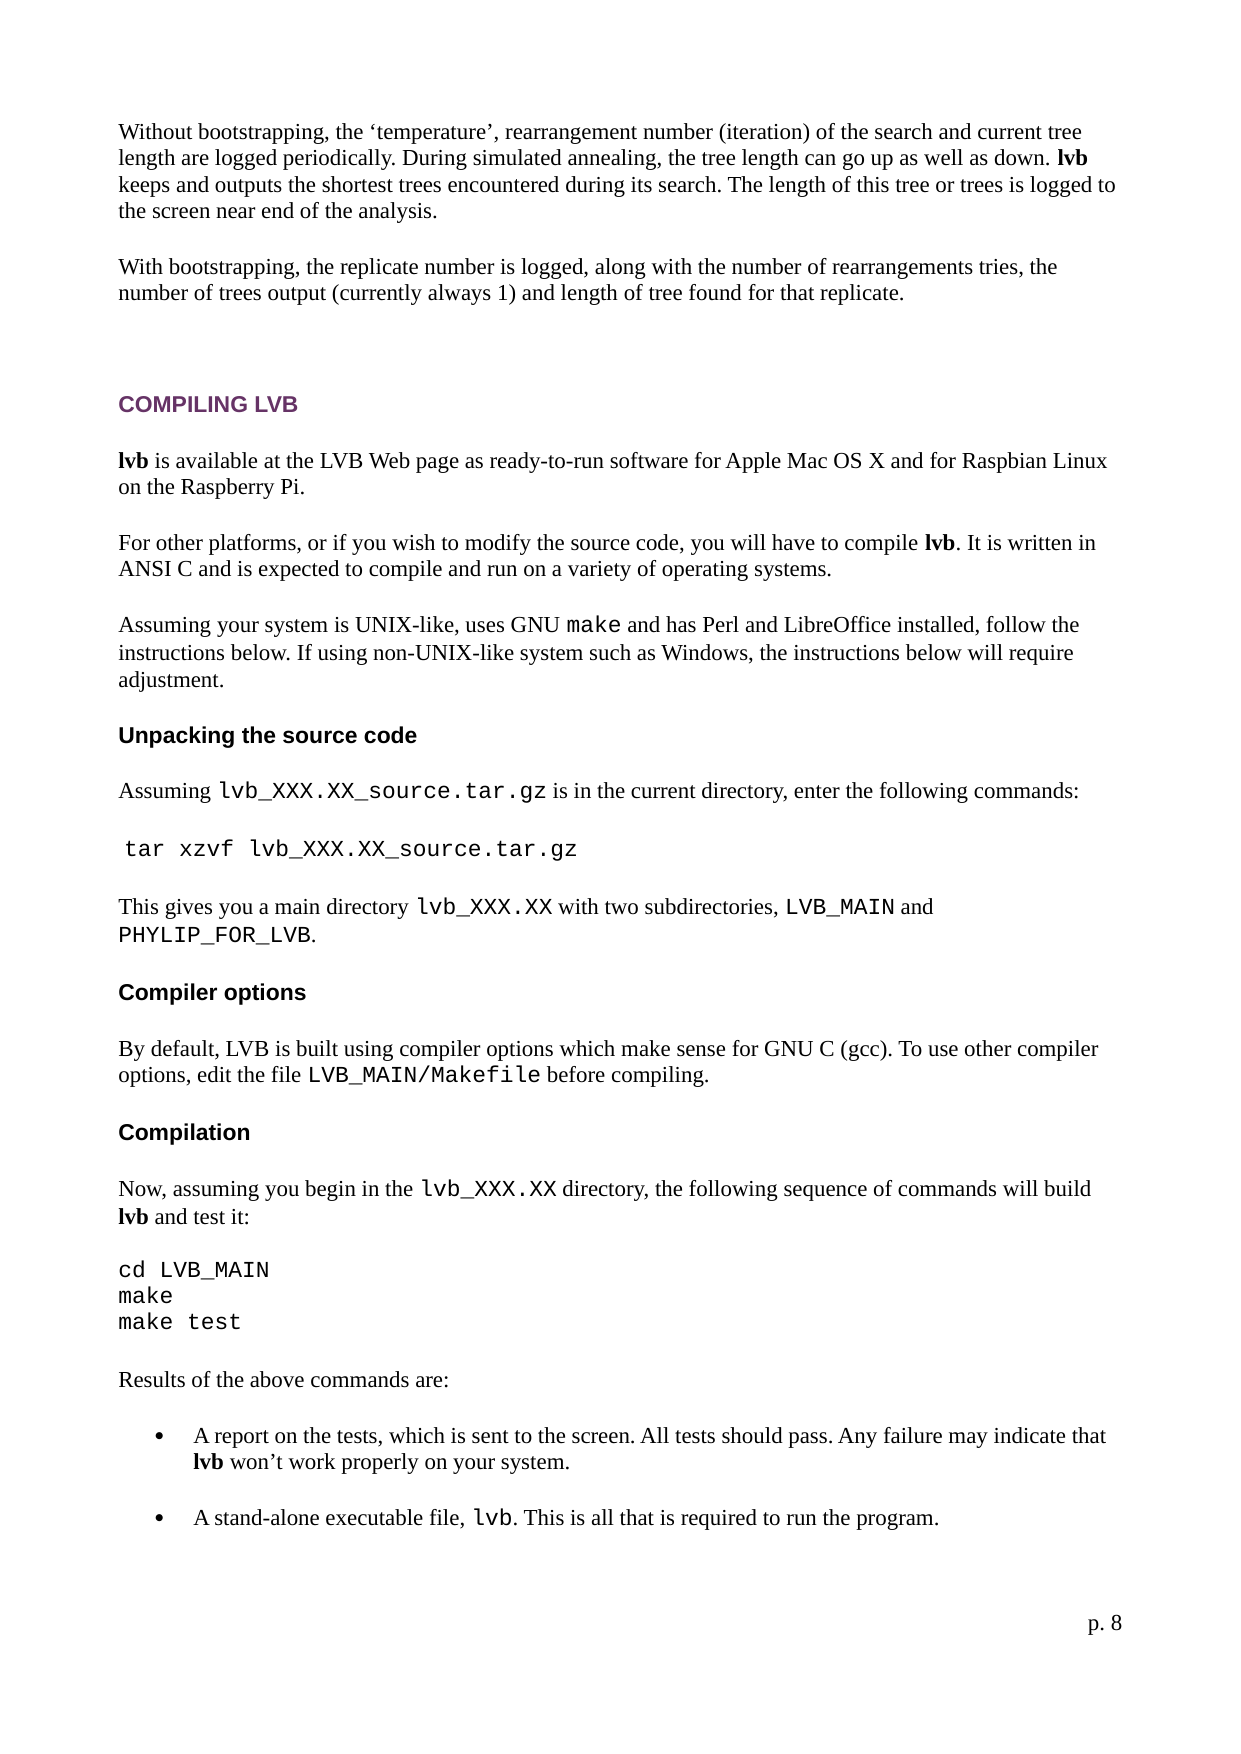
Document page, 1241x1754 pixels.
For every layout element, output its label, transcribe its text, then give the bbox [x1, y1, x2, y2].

subtitle Compilation [118, 1119, 1122, 1145]
text COMPILING LVB [118, 391, 1122, 417]
text Assuming lvb_XXX.XX_source.tar.gz is in the current directory, enter the following commands: [118, 777, 1122, 806]
list A stand-alone executable file, lvb. This is all that is required to run the program. [156, 1504, 1122, 1532]
text With bootstrapping, the replicate number is logged, along with the number of rearrangements tries, the number of trees output (currently always 1) and length of tree found for that replicate. [118, 253, 1122, 306]
subtitle Compiler options [118, 979, 1122, 1005]
subtitle Unpacking the source code [118, 722, 1122, 748]
text tar xzvf lvb_XXX.XX_source.tar.gz [118, 835, 1122, 863]
text Results of the above commands are: [118, 1366, 1122, 1392]
list A report on the tests, which is sent to the screen. All tests should pass. Any failure may indicate that lvb won’t work properly on your system. [156, 1422, 1122, 1474]
text Assuming your system is UNIX-like, uses GNU make and has Perl and LibreOffice installed, follow the instructions below. If using non-UNIX-like system such as Windows, the instructions below will require adjustment. [118, 611, 1122, 692]
text Now, assuming you begin in the lvb_XXX.XX directory, the following sequence of commands will build lvb and test it: [118, 1174, 1122, 1229]
text Without bootstrapping, the ‘temperature’, rearrangement number (iteration) of the search and current tree length are logged periodically. During simulated annealing, the tree length can go up as well as down. lvb keeps and outputs the shortest trees encountered during its search. The length of this tree or trees is logged to the screen near end of the analysis. [118, 118, 1122, 223]
text lvb is available at the LVB Web page as ready-to-run software for Apple Mac OS X and for Raspbian Linux on the Raspberry Pi. [118, 447, 1122, 499]
text This gives you a main directory lvb_XXX.XX with two subdirectories, LVB_MAIN and PHYLIP_FOR_LVB. [118, 893, 1122, 949]
text By default, LVB is built using compiler options which make sense for GNU C (gcc). To use other compiler options, edit the file LVB_MAIN/Makefile before compiling. [118, 1035, 1122, 1089]
text cd LVB_MAIN make make test [118, 1259, 1122, 1336]
text For other platforms, or if you wish to modify the source code, you will have to compile lvb. It is written in ANSI C and is expected to compile and run on a variety of operating systems. [118, 529, 1122, 582]
